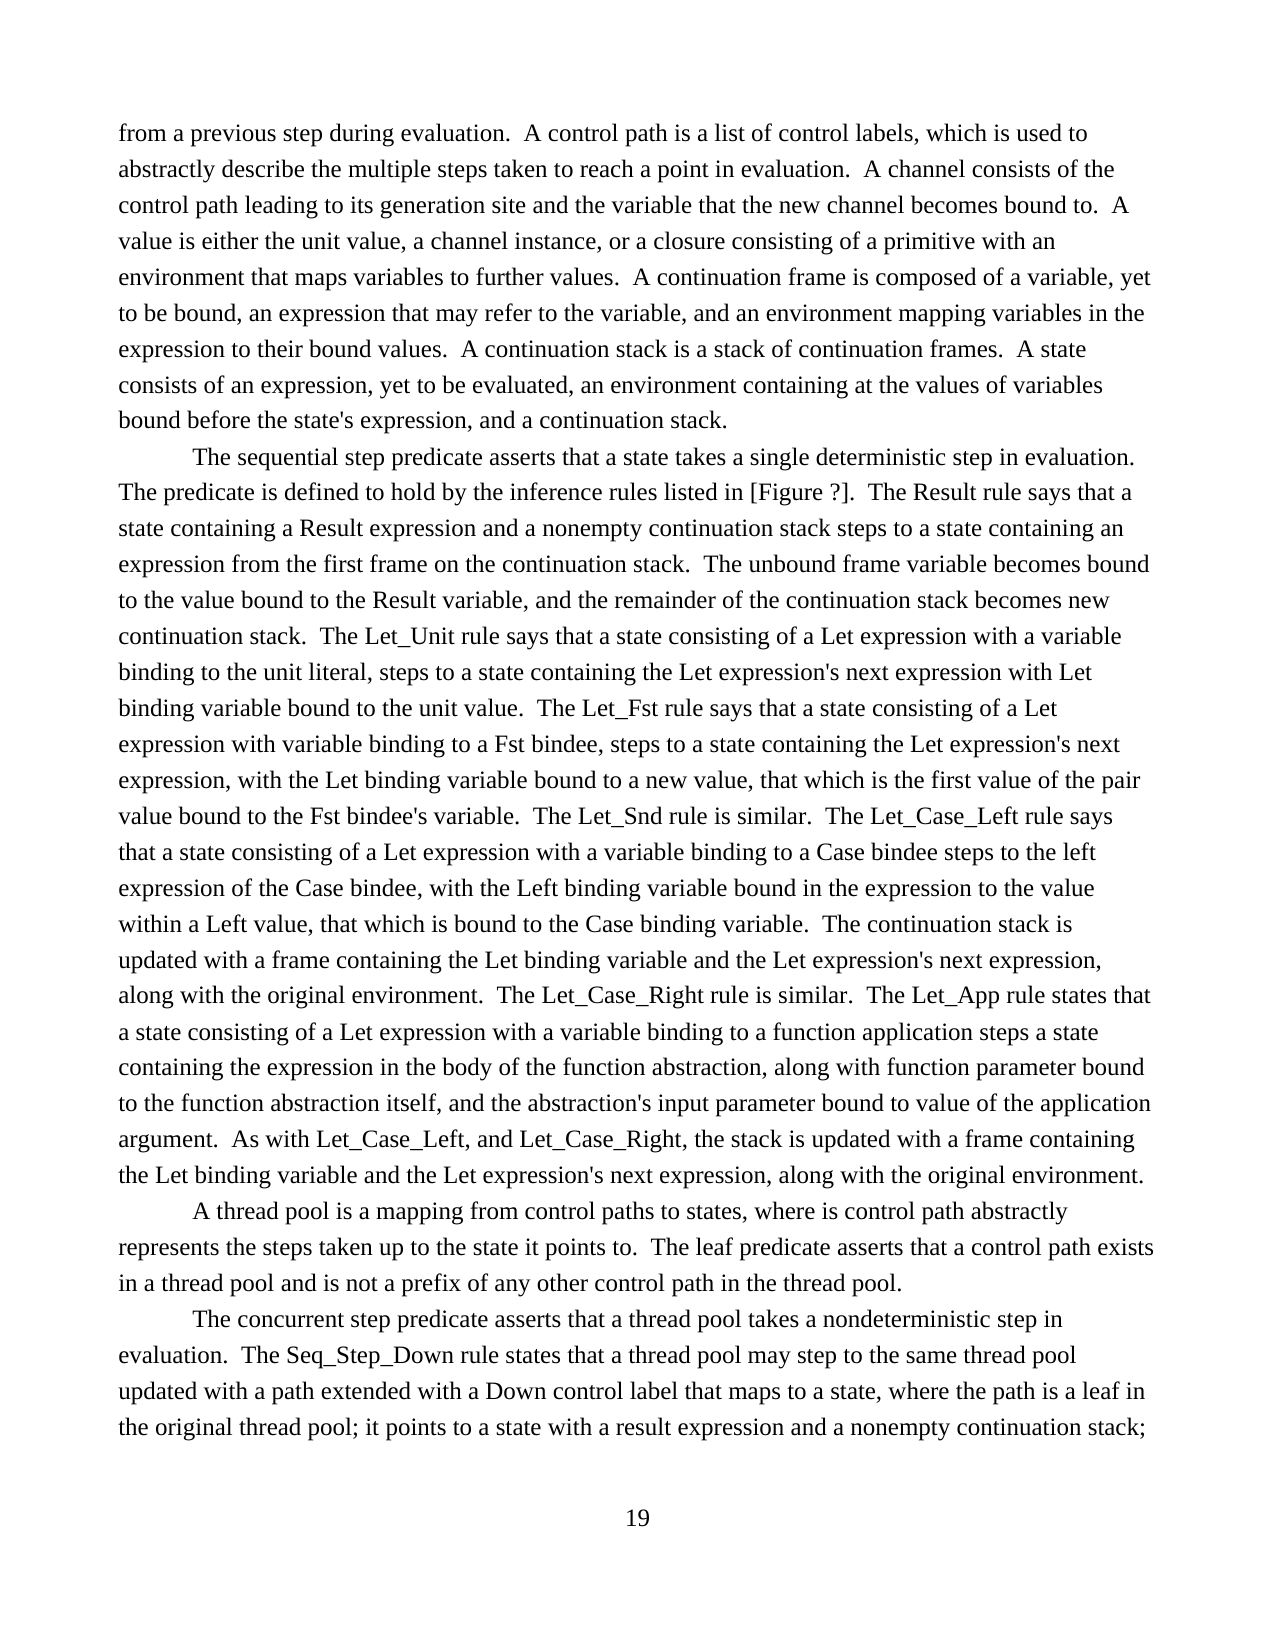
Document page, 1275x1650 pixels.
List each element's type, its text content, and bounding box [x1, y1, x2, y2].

text The concurrent step predicate asserts that a thread pool takes a nondeterministic step in evaluation. The Seq_Step_Down rule states that a thread pool may step to the same thread pool updated with a path extended with a Down control label that maps to a state, where the path is a leaf in the original thread pool; it points to a state with a result expression and a nonempty continuation stack; [118, 1304, 1157, 1441]
text A thread pool is a mapping from control paths to states, where is control path abstractly represents the steps taken up to the state it points to. The leaf predicate asserts that a control path exists in a thread pool and is not a prefix of any other control path in the thread pool. [118, 1196, 1157, 1297]
text The sequential step predicate asserts that a state takes a single deterministic step in evaluation. The predicate is defined to hold by the inference rules listed in [Figure ?]. The Result rule says that a state containing a Result expression and a nonempty continuation stack steps to a state containing an expression from the first frame on the continuation stack. The unbound frame variable becomes bound to the value bound to the Result variable, and the remainder of the continuation stack becomes new continuation stack. The Let_Unit rule says that a state consisting of a Let expression with a variable binding to the unit literal, steps to a state containing the Let expression's next expression with Let binding variable bound to the unit value. The Let_Fst rule says that a state consisting of a Let expression with variable binding to a Fst bindee, steps to a state containing the Let expression's next expression, with the Let binding variable bound to a new value, that which is the first value of the pair value bound to the Fst bindee's variable. The Let_Snd rule is similar. The Let_Case_Left rule says that a state consisting of a Let expression with a variable binding to a Case bindee steps to the left expression of the Case bindee, with the Left binding variable bound in the expression to the value within a Left value, that which is bound to the Case binding variable. The continuation stack is updated with a frame containing the Let binding variable and the Let expression's next expression, along with the original environment. The Let_Case_Right rule is similar. The Let_App rule states that a state consisting of a Let expression with a variable binding to a function application steps a state containing the expression in the body of the function abstraction, along with function parameter bound to the function abstraction itself, and the abstraction's input parameter bound to value of the application argument. As with Let_Case_Left, and Let_Case_Right, the stack is updated with a frame containing the Let binding variable and the Let expression's next expression, along with the original environment. [118, 442, 1157, 1189]
text from a previous step during evaluation. A control path is a list of control labels, which is used to abstractly describe the multiple steps taken to reach a point in evaluation. A channel consists of the control path leading to its generation site and the variable that the new channel becomes bound to. A value is either the unit value, a channel instance, or a closure consisting of a primitive with an environment that maps variables to further values. A continuation frame is composed of a variable, yet to be bound, an expression that may refer to the variable, and an environment mapping variables in the expression to their bound values. A continuation stack is a stack of continuation frames. A state consists of an expression, yet to be evaluated, an environment containing at the values of variables bound before the state's expression, and a continuation stack. [118, 118, 1157, 434]
